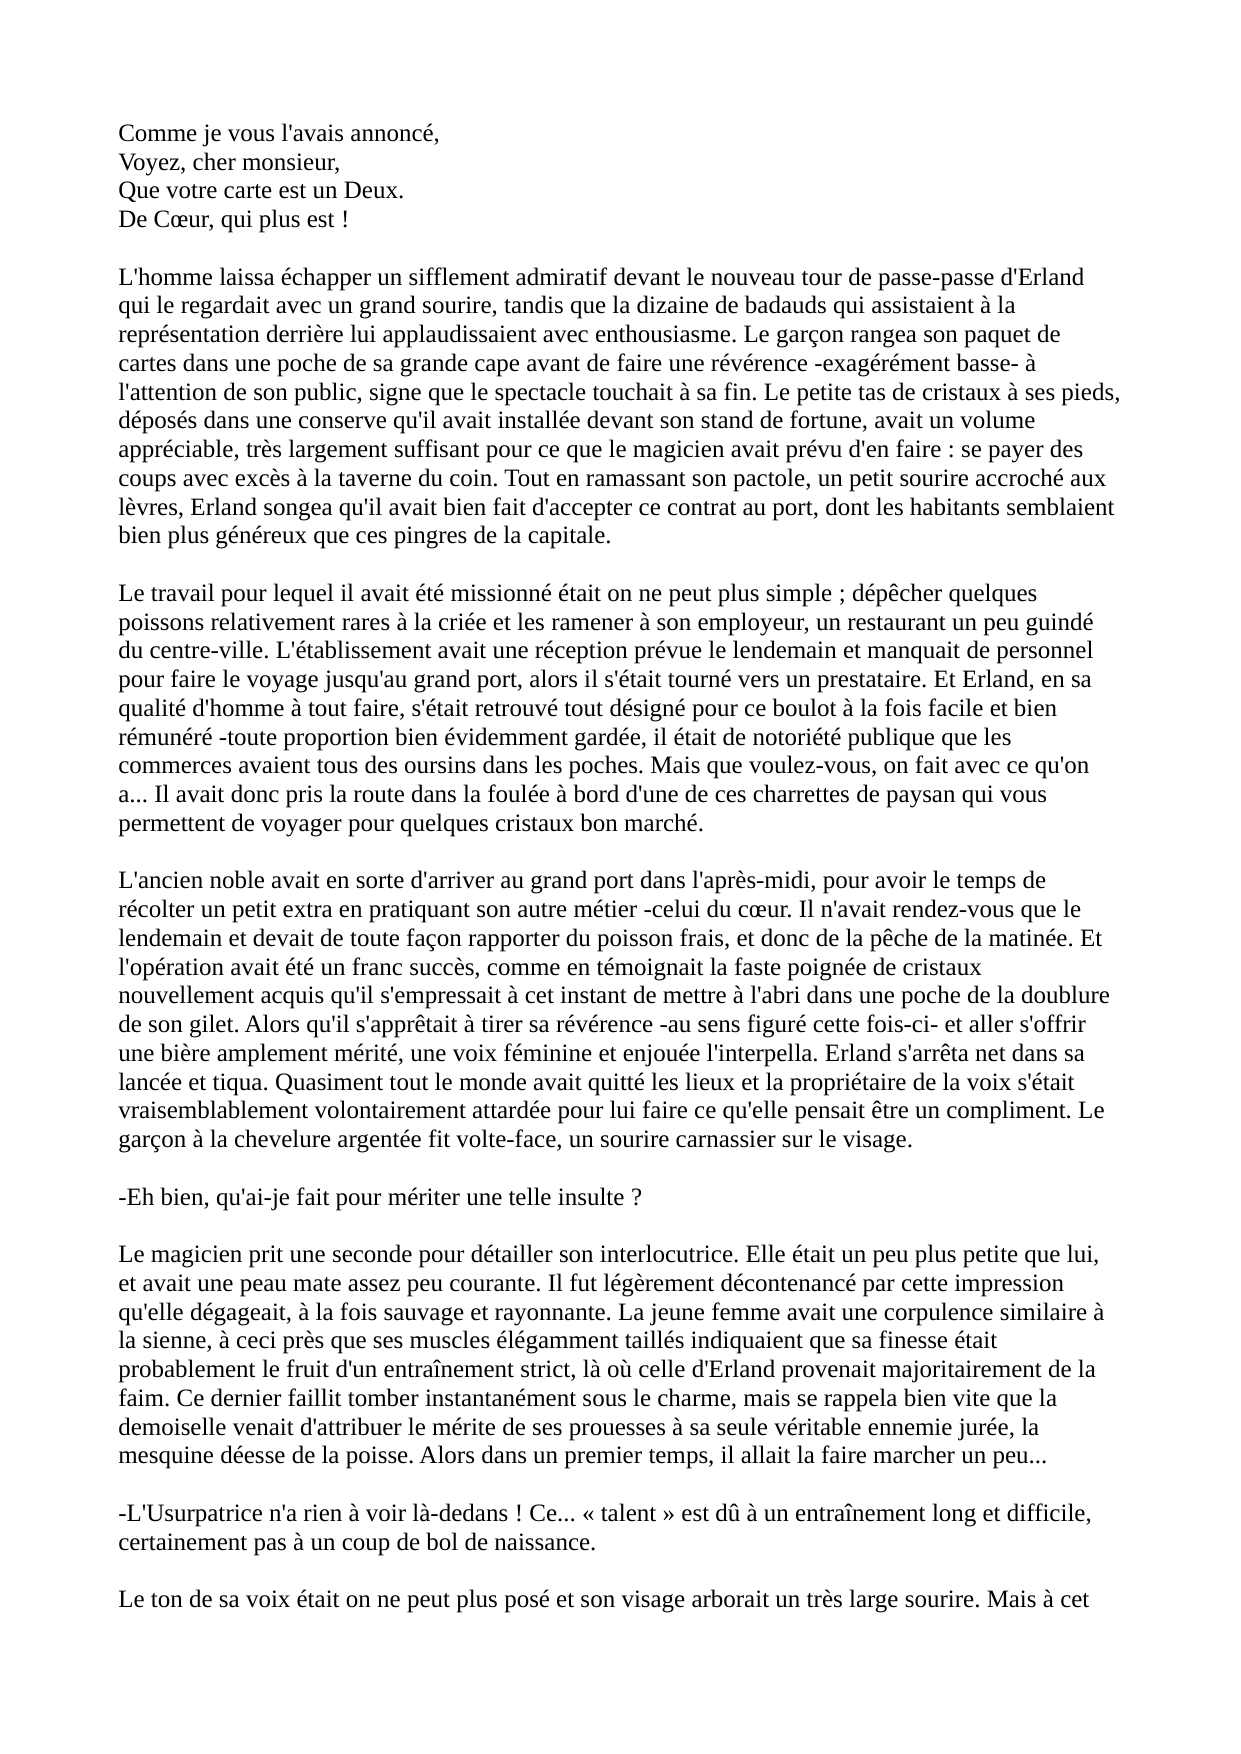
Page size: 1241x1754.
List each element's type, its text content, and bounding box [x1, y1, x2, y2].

text -L'Usurpatrice n'a rien à voir là-dedans ! Ce... « talent » est dû à un entraînement long et difficile, certainement pas à un coup de bol de naissance. [118, 1498, 1122, 1556]
text L'ancien noble avait en sorte d'arriver au grand port dans l'après-midi, pour avoir le temps de récolter un petit extra en pratiquant son autre métier -celui du cœur. Il n'avait rendez-vous que le lendemain et devait de toute façon rapporter du poisson frais, et donc de la pêche de la matinée. Et l'opération avait été un franc succès, comme en témoignait la faste poignée de cristaux nouvellement acquis qu'il s'empressait à cet instant de mettre à l'abri dans une poche de la doublure de son gilet. Alors qu'il s'apprêtait à tirer sa révérence -au sens figuré cette fois-ci- et aller s'offrir une bière amplement mérité, une voix féminine et enjouée l'interpella. Erland s'arrêta net dans sa lancée et tiqua. Quasiment tout le monde avait quitté les lieux et la propriétaire de la voix s'était vraisemblablement volontairement attardée pour lui faire ce qu'elle pensait être un compliment. Le garçon à la chevelure argentée fit volte-face, un sourire carnassier sur le visage. [118, 866, 1122, 1153]
text L'homme laissa échapper un sifflement admiratif devant le nouveau tour de passe-passe d'Erland qui le regardait avec un grand sourire, tandis que la dizaine de badauds qui assistaient à la représentation derrière lui applaudissaient avec enthousiasme. Le garçon rangea son paquet de cartes dans une poche de sa grande cape avant de faire une révérence -exagérément basse- à l'attention de son public, signe que le spectacle touchait à sa fin. Le petite tas de cristaux à ses pieds, déposés dans une conserve qu'il avait installée devant son stand de fortune, avait un volume appréciable, très largement suffisant pour ce que le magicien avait prévu d'en faire : se payer des coups avec excès à la taverne du coin. Tout en ramassant son pactole, un petit sourire accroché aux lèvres, Erland songea qu'il avait bien fait d'accepter ce contrat au port, dont les habitants semblaient bien plus généreux que ces pingres de la capitale. [118, 262, 1122, 549]
text -Eh bien, qu'ai-je fait pour mériter une telle insulte ? [118, 1182, 1122, 1211]
text Le ton de sa voix était on ne peut plus posé et son visage arborait un très large sourire. Mais à cet [118, 1584, 1122, 1613]
text Que votre carte est un Deux. [118, 176, 1122, 204]
text De Cœur, qui plus est ! [118, 204, 1122, 233]
text Le travail pour lequel il avait été missionné était on ne peut plus simple ; dépêcher quelques poissons relativement rares à la criée et les ramener à son employeur, un restaurant un peu guindé du centre-ville. L'établissement avait une réception prévue le lendemain et manquait de personnel pour faire le voyage jusqu'au grand port, alors il s'était tourné vers un prestataire. Et Erland, en sa qualité d'homme à tout faire, s'était retrouvé tout désigné pour ce boulot à la fois facile et bien rémunéré -toute proportion bien évidemment gardée, il était de notoriété publique que les commerces avaient tous des oursins dans les poches. Mais que voulez-vous, on fait avec ce qu'on a... Il avait donc pris la route dans la foulée à bord d'une de ces charrettes de paysan qui vous permettent de voyager pour quelques cristaux bon marché. [118, 578, 1122, 837]
text Voyez, cher monsieur, [118, 147, 1122, 176]
text Le magicien prit une seconde pour détailler son interlocutrice. Elle était un peu plus petite que lui, et avait une peau mate assez peu courante. Il fut légèrement décontenancé par cette impression qu'elle dégageait, à la fois sauvage et rayonnante. La jeune femme avait une corpulence similaire à la sienne, à ceci près que ses muscles élégamment taillés indiquaient que sa finesse était probablement le fruit d'un entraînement strict, là où celle d'Erland provenait majoritairement de la faim. Ce dernier faillit tomber instantanément sous le charme, mais se rappela bien vite que la demoiselle venait d'attribuer le mérite de ses prouesses à sa seule véritable ennemie jurée, la mesquine déesse de la poisse. Alors dans un premier temps, il allait la faire marcher un peu... [118, 1239, 1122, 1469]
text Comme je vous l'avais annoncé, [118, 118, 1122, 147]
